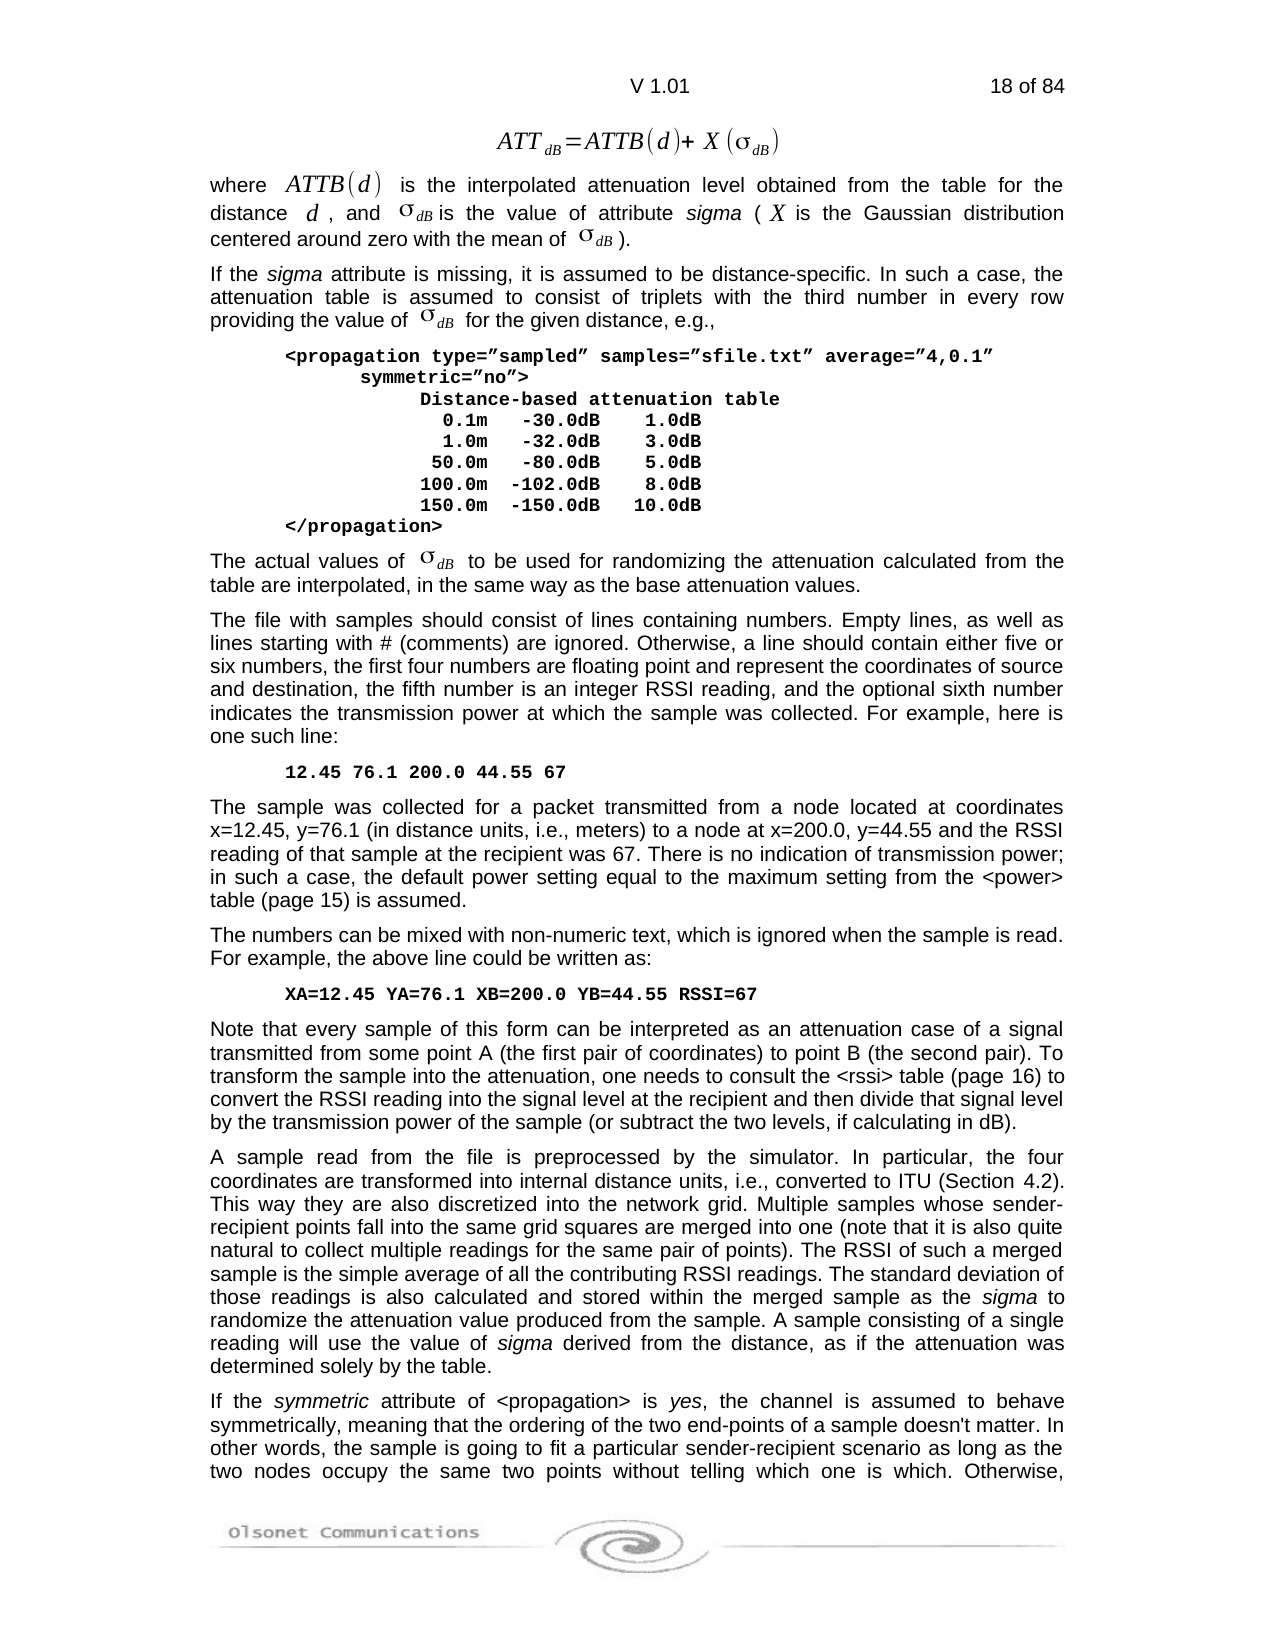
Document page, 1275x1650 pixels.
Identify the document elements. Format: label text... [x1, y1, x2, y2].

text 1.0m -32.0dB 3.0dB [210, 432, 1065, 453]
text If the symmetric attribute of <propagation> is yes, the channel is assumed to behave symmetrically, meaning that the ordering of the two end-points of a sample doesn't matter. In other words, the sample is going to fit a particular sender-recipient scenario as long as the two nodes occupy the same two points without telling which one is which. Otherwise, [210, 1390, 1065, 1483]
text The actual values of to be used for randomizing the attenuation calculated from the table are interpolated, in the same way as the base attenuation values. [210, 550, 1065, 596]
text where is the interpolated attenuation level obtained from the table for the distance , and is the value of attribute sigma (is the Gaussian distribution centered around zero with the mean of ). [210, 171, 1065, 251]
text The numbers can be mixed with non-numeric text, which is ignored when the sample is read. For example, the above line could be written as: [210, 923, 1065, 970]
text 12.45 76.1 200.0 44.55 67 [210, 759, 1065, 784]
text Distance-based attenuation table [210, 389, 1065, 411]
text 0.1m -30.0dB 1.0dB [210, 411, 1065, 432]
picture [210, 1504, 1065, 1596]
text The sample was collected for a packet transmitted from a node located at coordinates x=12.45, y=76.1 (in distance units, i.e., meters) to a node at x=200.0, y=44.55 and the RSSI reading of that sample at the recipient was 67. There is no indication of transmission power; in such a case, the default power setting equal to the maximum setting from the <power> table (page 16) is assumed. [210, 796, 1065, 912]
text <propagation type=”sampled” samples=”sfile.txt” average=”4,0.1” [210, 344, 1065, 368]
text If the sigma attribute is missing, it is assumed to be distance-specific. In such a case, the attenuation table is assumed to consist of triplets with the third number in every row providing the value of for the given distance, e.g., [210, 262, 1065, 332]
text XA=12.45 YA=76.1 XB=200.0 YB=44.55 RSSI=67 [210, 982, 1065, 1006]
text symmetric=”no”> [210, 368, 1065, 389]
text A sample read from the file is preprocessed by the simulator. In particular, the four coordinates are transformed into internal distance units, i.e., converted to ITU (Section 4.2). This way they are also discretized into the network grid. Multiple samples whose sender-recipient points fall into the same grid squares are merged into one (note that it is also quite natural to collect multiple readings for the same pair of points). The RSSI of such a merged sample is the simple average of all the contributing RSSI readings. The standard deviation of those readings is also calculated and stored within the merged sample as the sigma to randomize the attenuation value produced from the sample. A sample consisting of a single reading will use the value of sigma derived from the distance, as if the attenuation was determined solely by the table. [210, 1146, 1065, 1378]
text Note that every sample of this form can be interpreted as an attenuation case of a signal transmitted from some point A (the first pair of coordinates) to point B (the second pair). To transform the sample into the attenuation, one needs to consult the <rssi> table (page 16) to convert the RSSI reading into the signal level at the recipient and then divide that signal level by the transmission power of the sample (or subtract the two levels, if calculating in dB). [210, 1018, 1065, 1134]
text 150.0m -150.0dB 10.0dB [210, 496, 1065, 517]
text </propagation> [210, 517, 1065, 538]
text 100.0m -102.0dB 8.0dB [210, 474, 1065, 496]
text 50.0m -80.0dB 5.0dB [210, 453, 1065, 474]
text The file with samples should consist of lines containing numbers. Empty lines, as well as lines starting with # (comments) are ignored. Otherwise, a line should contain either five or six numbers, the first four numbers are floating point and represent the coordinates of source and destination, the fifth number is an integer RSSI reading, and the optional sixth number indicates the transmission power at which the sample was collected. For example, here is one such line: [210, 608, 1065, 748]
